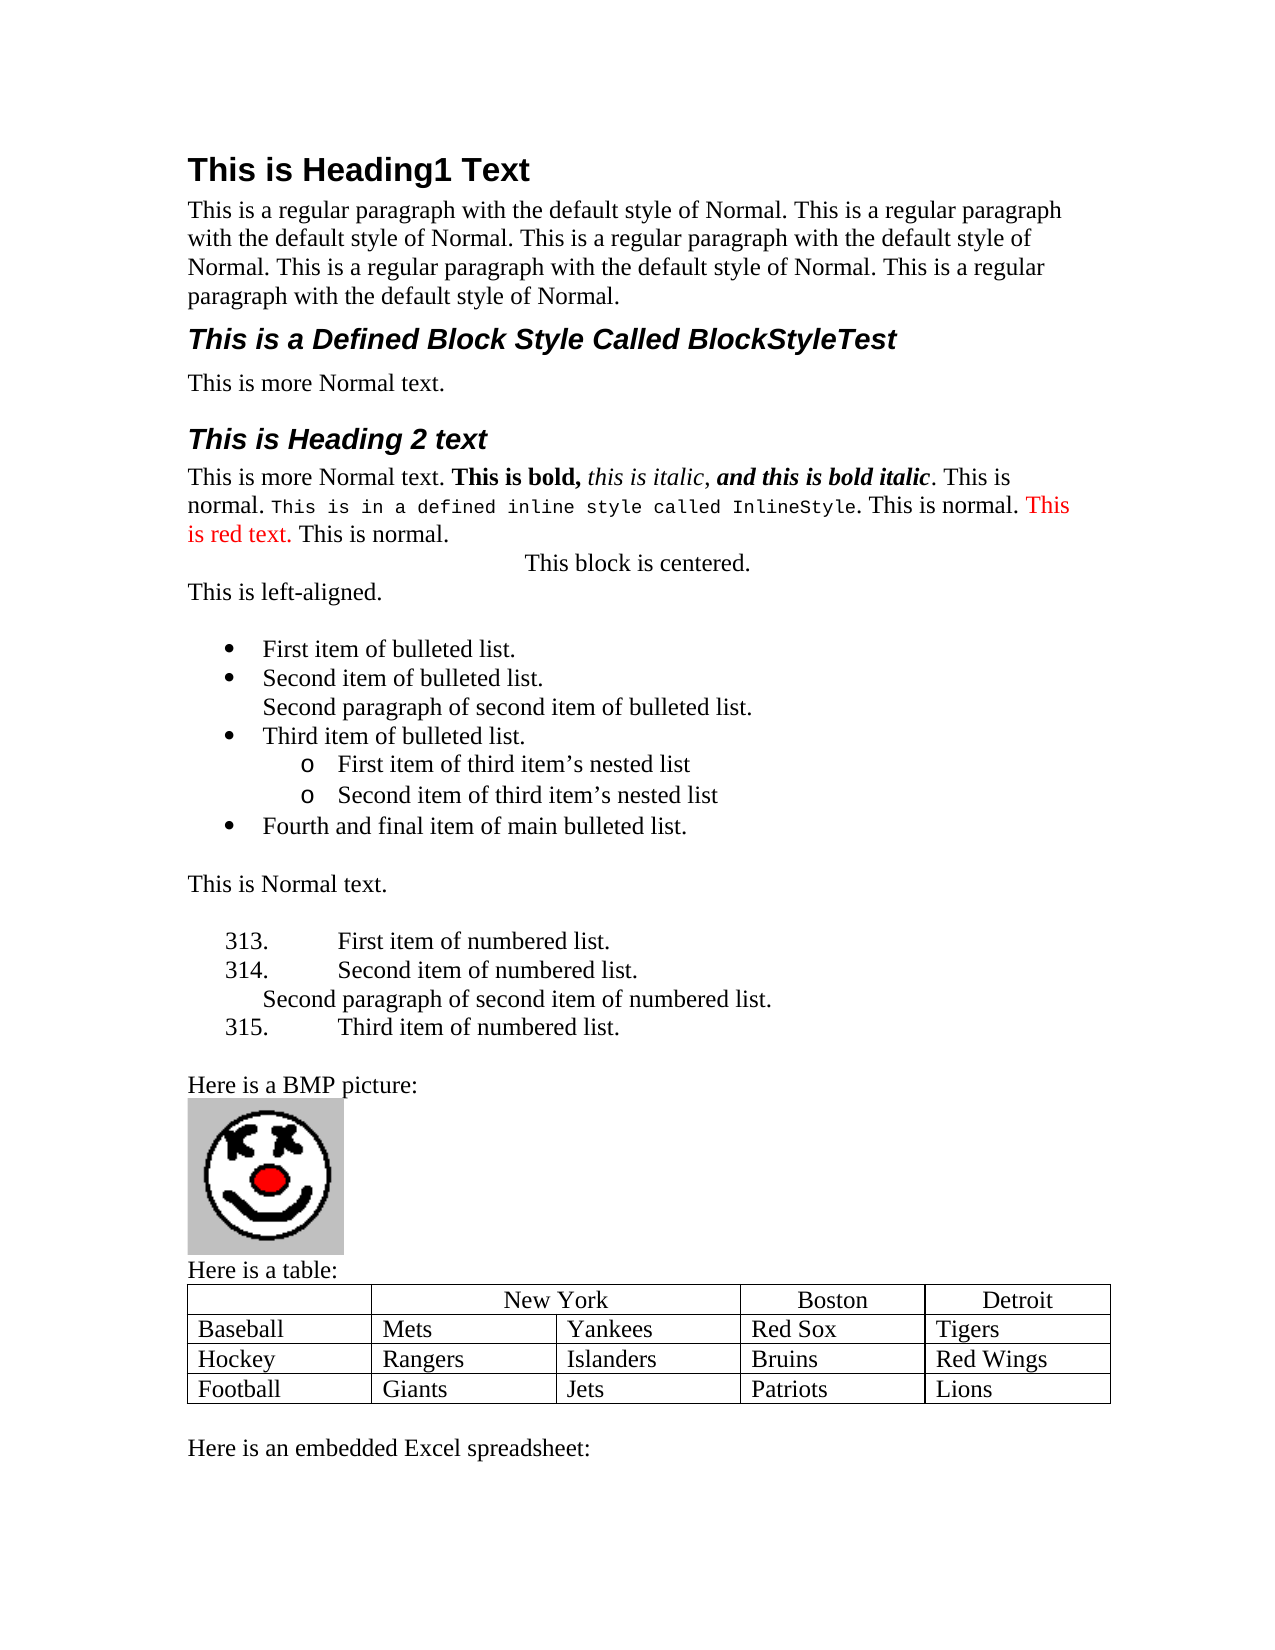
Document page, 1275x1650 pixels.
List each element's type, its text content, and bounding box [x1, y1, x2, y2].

list Third item of numbered list. [225, 1012, 1087, 1041]
subtitle This is Heading 2 text [187, 422, 1087, 456]
table_cell Bruins [741, 1344, 924, 1373]
text Second paragraph of second item of bulleted list. [262, 692, 1087, 721]
table_cell Hockey [188, 1344, 371, 1373]
list Second item of bulleted list. [225, 663, 1087, 692]
text This is Normal text. [187, 869, 1087, 897]
table_cell Tigers [926, 1315, 1110, 1343]
list Second item of third item’s nested list [300, 780, 1087, 811]
list Fourth and final item of main bulleted list. [225, 811, 1087, 840]
table_cell Red Wings [926, 1344, 1110, 1373]
text This is left-aligned. [187, 577, 1087, 606]
table_header Detroit [926, 1285, 1110, 1313]
table_header [188, 1285, 371, 1313]
table_cell Giants [372, 1374, 556, 1403]
text This block is centered. [187, 548, 1087, 577]
table_cell Patriots [741, 1374, 924, 1403]
list Second item of numbered list. [225, 955, 1087, 984]
table_cell Mets [372, 1315, 556, 1343]
list Third item of bulleted list. [225, 721, 1087, 749]
table_cell Rangers [372, 1344, 556, 1373]
table_cell Baseball [188, 1315, 371, 1343]
table_cell Red Sox [741, 1315, 924, 1343]
text This is a regular paragraph with the default style of Normal. This is a regular paragraph with the default style of Normal. This is a regular paragraph with the default style of Normal. This is a regular paragraph with the default style of Normal. This is a regular paragraph with the default style of Normal. [187, 195, 1087, 310]
table_header New York [372, 1285, 740, 1313]
text This is more Normal text. This is bold, this is italic, and this is bold italic. This is normal. This is in a defined inline style called InlineStyle. This is normal. This is red text. This is normal. [187, 462, 1087, 548]
list First item of numbered list. [225, 926, 1087, 955]
text This is a Defined Block Style Called BlockStyleTest [187, 322, 1087, 356]
text Here is a BMP picture: [187, 1070, 1087, 1099]
table_cell Football [188, 1374, 371, 1403]
list First item of bulleted list. [225, 634, 1087, 663]
subtitle This is Heading1 Text [187, 150, 1087, 188]
list First item of third item’s nested list [300, 749, 1087, 780]
table_header Boston [741, 1285, 924, 1313]
table_cell Lions [926, 1374, 1110, 1403]
text Here is an embedded Excel spreadsheet: [187, 1433, 1087, 1461]
text Second paragraph of second item of numbered list. [262, 984, 1087, 1012]
table_cell Islanders [557, 1344, 740, 1373]
table_cell Jets [557, 1374, 740, 1403]
text This is more Normal text. [187, 368, 1087, 397]
text Here is a table: [187, 1255, 1087, 1284]
table_cell Yankees [557, 1315, 740, 1343]
